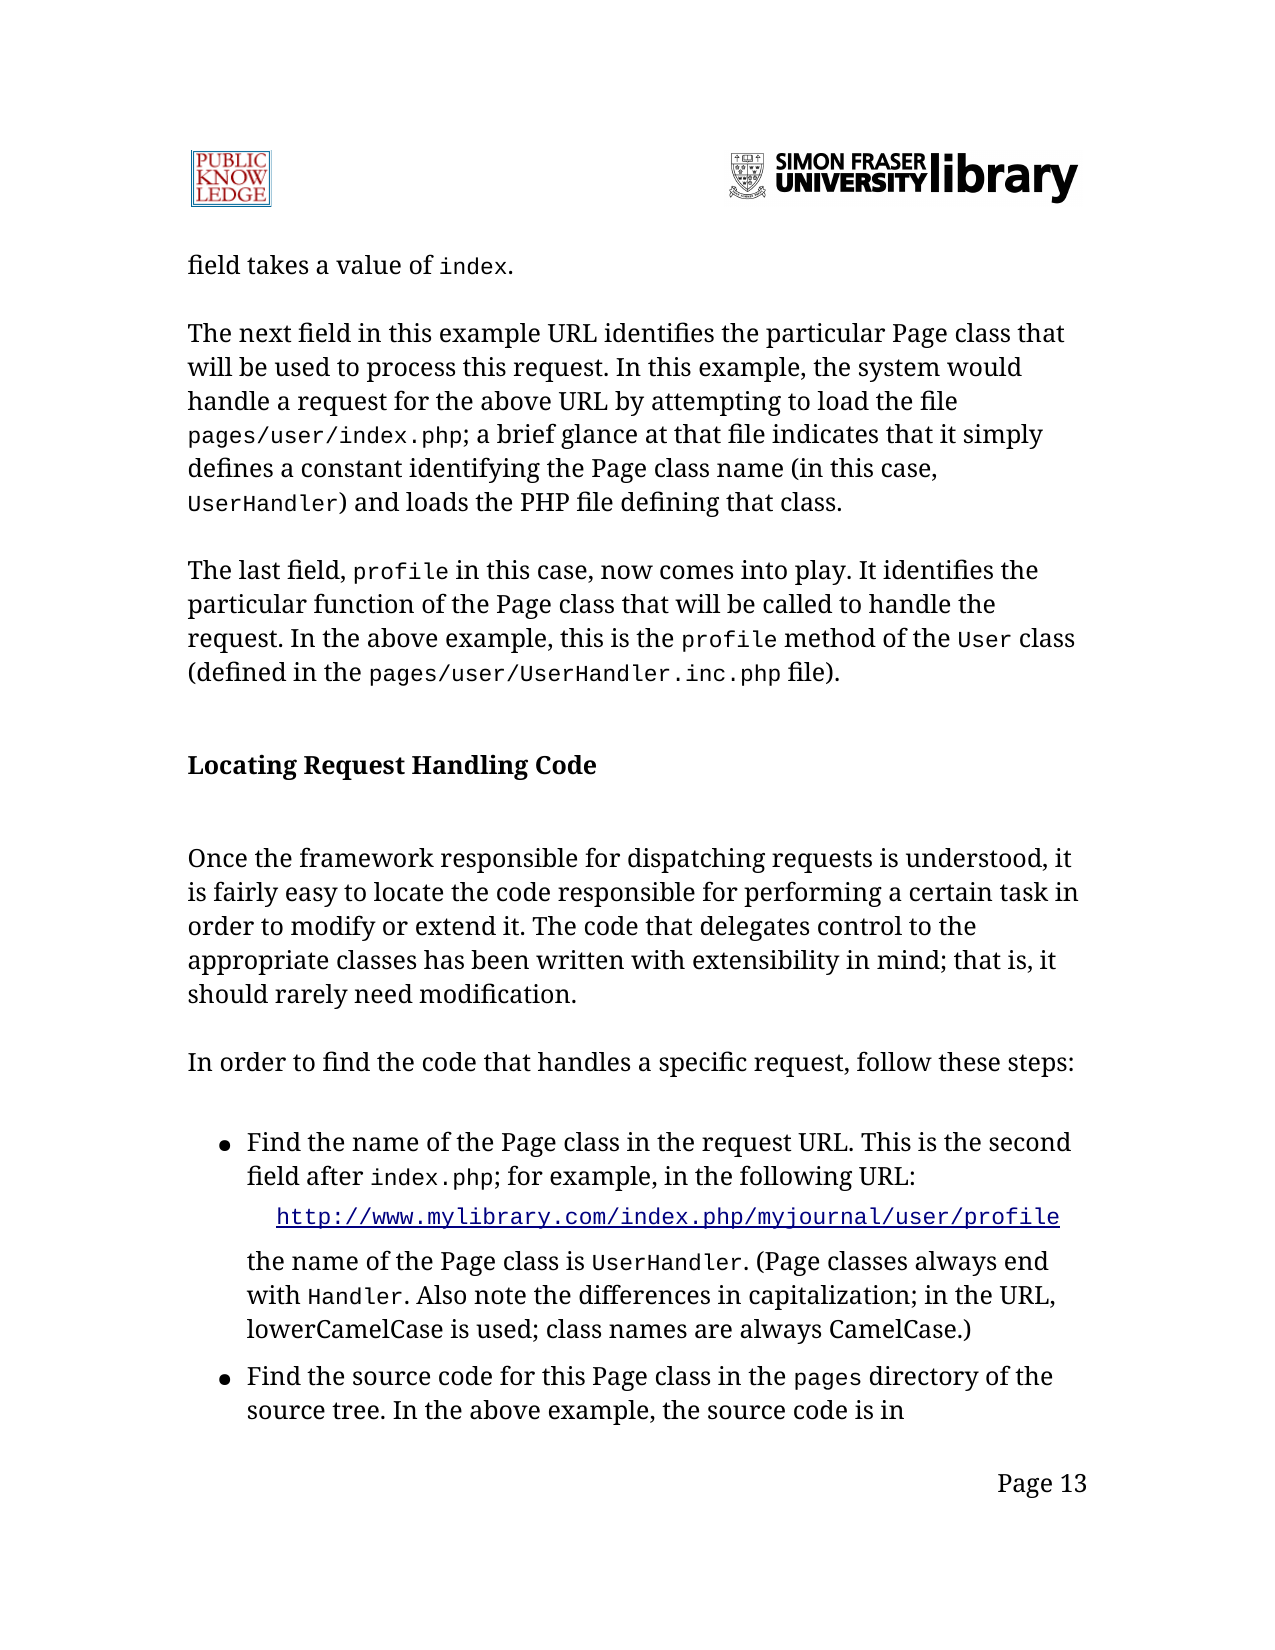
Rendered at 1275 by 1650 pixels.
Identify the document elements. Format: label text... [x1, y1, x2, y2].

list http://www.mylibrary.com/index.php/myjournal/user/profile [247, 1205, 1087, 1232]
list Find the source code for this Page class in the pages directory of the source tree. In the above example, the source code is in [217, 1358, 1087, 1426]
text field takes a value of index. [187, 247, 1087, 281]
text The next field in this example URL identifies the particular Page class that will be used to process this request. In this example, the system would handle a request for the above URL by attempting to load the file pages/user/index.php; a brief glance at that file indicates that it simply defines a constant identifying the Page class name (in this case, UserHandler) and loads the PHP file defining that class. [187, 315, 1087, 519]
list Find the name of the Page class in the request URL. This is the second field after index.php; for example, in the following URL: [217, 1125, 1087, 1193]
picture [193, 150, 272, 205]
picture [723, 150, 1083, 207]
list the name of the Page class is UserHandler. (Page classes always end with Handler. Also note the differences in capitalization; in the URL, lowerCamelCase is used; class names are always CamelCase.) [217, 1244, 1087, 1346]
subtitle Locating Request Handling Code [187, 748, 1087, 782]
text The last field, profile in this case, now comes into play. It identifies the particular function of the Page class that will be called to handle the request. In the above example, this is the profile method of the User class (defined in the pages/user/UserHandler.inc.php file). [187, 553, 1087, 689]
text Once the framework responsible for dispatching requests is understood, it is fairly easy to locate the code responsible for performing a certain task in order to modify or extend it. The code that delegates control to the appropriate classes has been written with extensibility in mind; that is, it should rarely need modification. [187, 841, 1087, 1011]
text In order to find the code that handles a specific request, follow these steps: [187, 1044, 1087, 1078]
